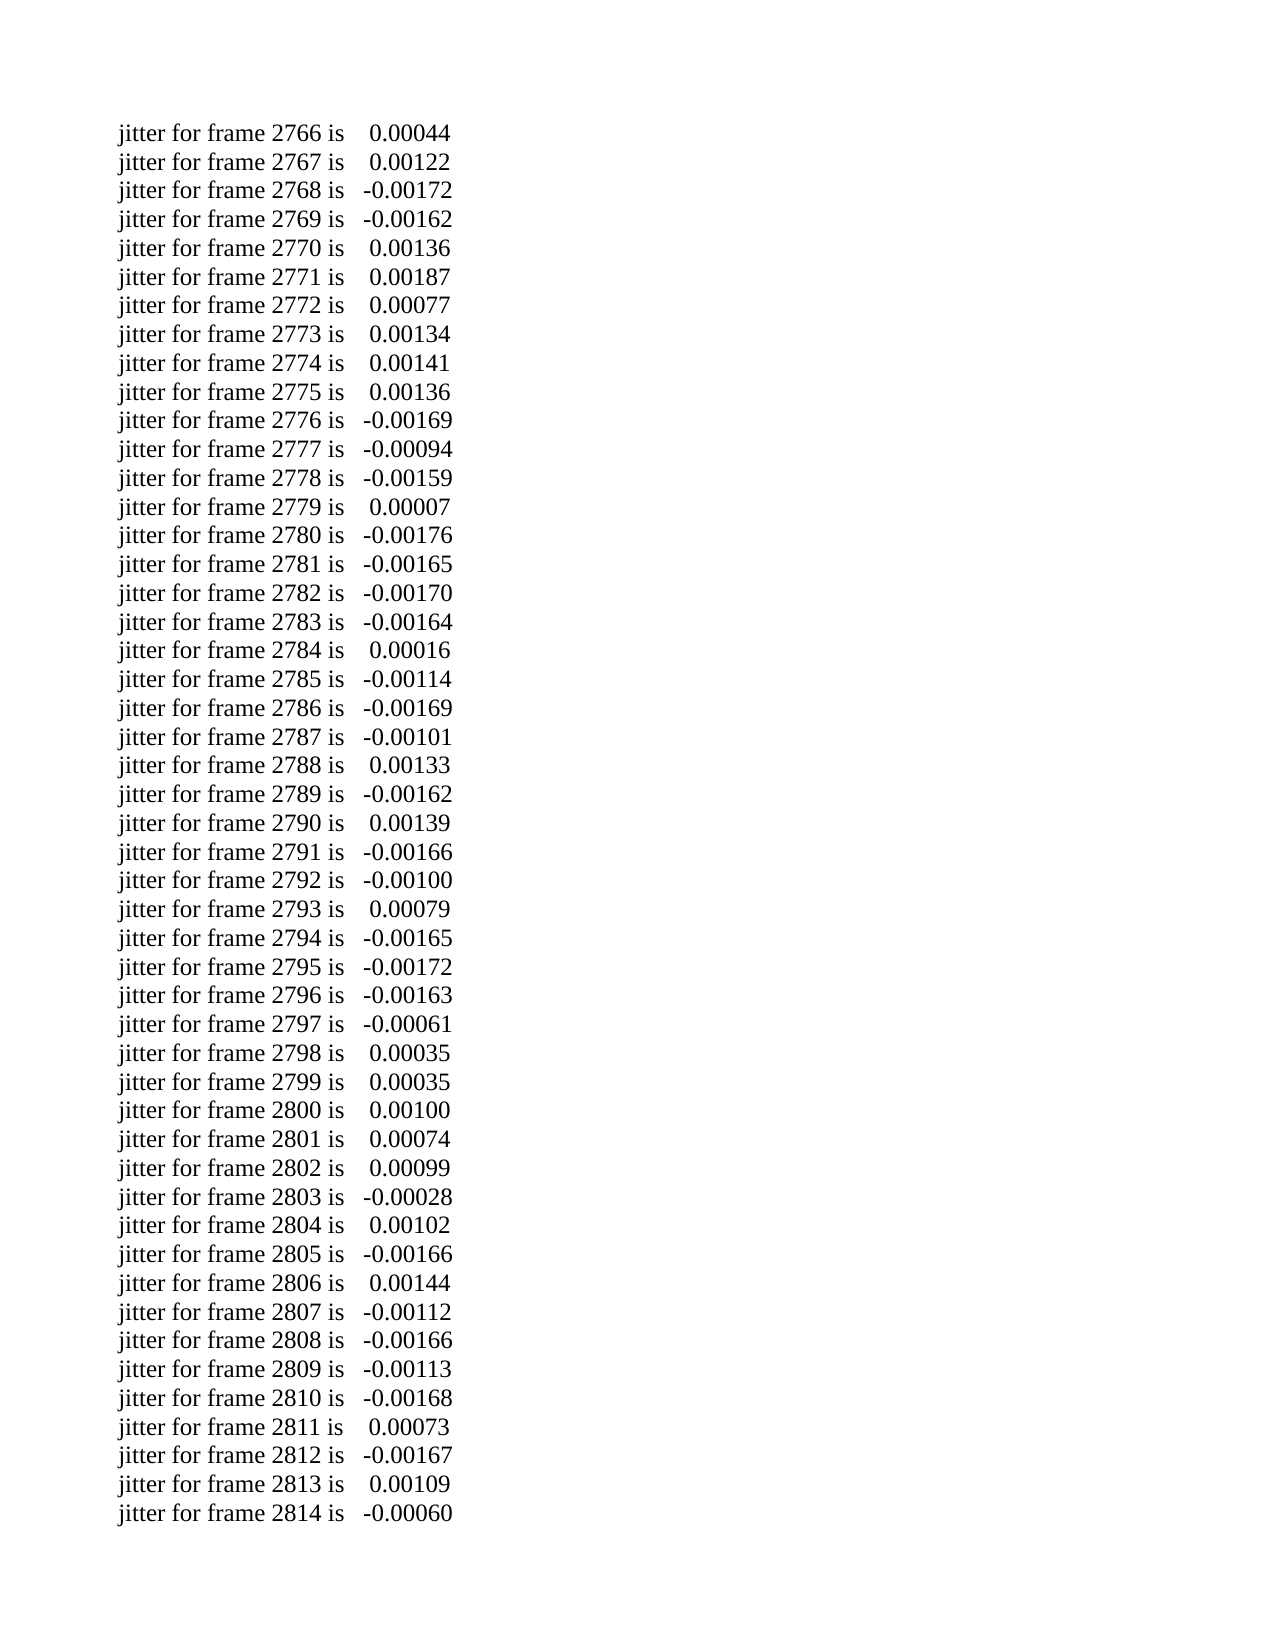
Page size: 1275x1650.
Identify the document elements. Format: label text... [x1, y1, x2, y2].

text jitter for frame 2788 is 0.00133 [118, 751, 1157, 779]
text jitter for frame 2773 is 0.00134 [118, 319, 1157, 348]
text jitter for frame 2793 is 0.00079 [118, 894, 1157, 923]
text jitter for frame 2778 is -0.00159 [118, 463, 1157, 492]
text jitter for frame 2774 is 0.00141 [118, 348, 1157, 377]
text jitter for frame 2795 is -0.00172 [118, 952, 1157, 981]
text jitter for frame 2799 is 0.00035 [118, 1067, 1157, 1096]
text jitter for frame 2808 is -0.00166 [118, 1326, 1157, 1354]
text jitter for frame 2801 is 0.00074 [118, 1124, 1157, 1153]
text jitter for frame 2807 is -0.00112 [118, 1297, 1157, 1326]
text jitter for frame 2809 is -0.00113 [118, 1354, 1157, 1383]
text jitter for frame 2805 is -0.00166 [118, 1239, 1157, 1268]
text jitter for frame 2791 is -0.00166 [118, 837, 1157, 866]
text jitter for frame 2804 is 0.00102 [118, 1211, 1157, 1239]
text jitter for frame 2806 is 0.00144 [118, 1268, 1157, 1297]
text jitter for frame 2768 is -0.00172 [118, 176, 1157, 204]
text jitter for frame 2796 is -0.00163 [118, 981, 1157, 1009]
text jitter for frame 2783 is -0.00164 [118, 607, 1157, 636]
text jitter for frame 2790 is 0.00139 [118, 808, 1157, 837]
text jitter for frame 2781 is -0.00165 [118, 549, 1157, 578]
text jitter for frame 2812 is -0.00167 [118, 1441, 1157, 1469]
text jitter for frame 2784 is 0.00016 [118, 636, 1157, 664]
text jitter for frame 2802 is 0.00099 [118, 1153, 1157, 1182]
text jitter for frame 2814 is -0.00060 [118, 1498, 1157, 1527]
text jitter for frame 2779 is 0.00007 [118, 492, 1157, 521]
text jitter for frame 2798 is 0.00035 [118, 1038, 1157, 1067]
text jitter for frame 2770 is 0.00136 [118, 233, 1157, 262]
text jitter for frame 2780 is -0.00176 [118, 521, 1157, 549]
text jitter for frame 2772 is 0.00077 [118, 291, 1157, 319]
text jitter for frame 2794 is -0.00165 [118, 923, 1157, 952]
text jitter for frame 2775 is 0.00136 [118, 377, 1157, 406]
text jitter for frame 2777 is -0.00094 [118, 434, 1157, 463]
text jitter for frame 2767 is 0.00122 [118, 147, 1157, 176]
text jitter for frame 2769 is -0.00162 [118, 204, 1157, 233]
text jitter for frame 2811 is 0.00073 [118, 1412, 1157, 1441]
text jitter for frame 2813 is 0.00109 [118, 1469, 1157, 1498]
text jitter for frame 2766 is 0.00044 [118, 118, 1157, 147]
text jitter for frame 2800 is 0.00100 [118, 1096, 1157, 1124]
text jitter for frame 2810 is -0.00168 [118, 1383, 1157, 1412]
text jitter for frame 2786 is -0.00169 [118, 693, 1157, 722]
text jitter for frame 2771 is 0.00187 [118, 262, 1157, 291]
text jitter for frame 2785 is -0.00114 [118, 664, 1157, 693]
text jitter for frame 2782 is -0.00170 [118, 578, 1157, 607]
text jitter for frame 2803 is -0.00028 [118, 1182, 1157, 1211]
text jitter for frame 2792 is -0.00100 [118, 866, 1157, 894]
text jitter for frame 2797 is -0.00061 [118, 1009, 1157, 1038]
text jitter for frame 2789 is -0.00162 [118, 779, 1157, 808]
text jitter for frame 2776 is -0.00169 [118, 406, 1157, 434]
text jitter for frame 2787 is -0.00101 [118, 722, 1157, 751]
